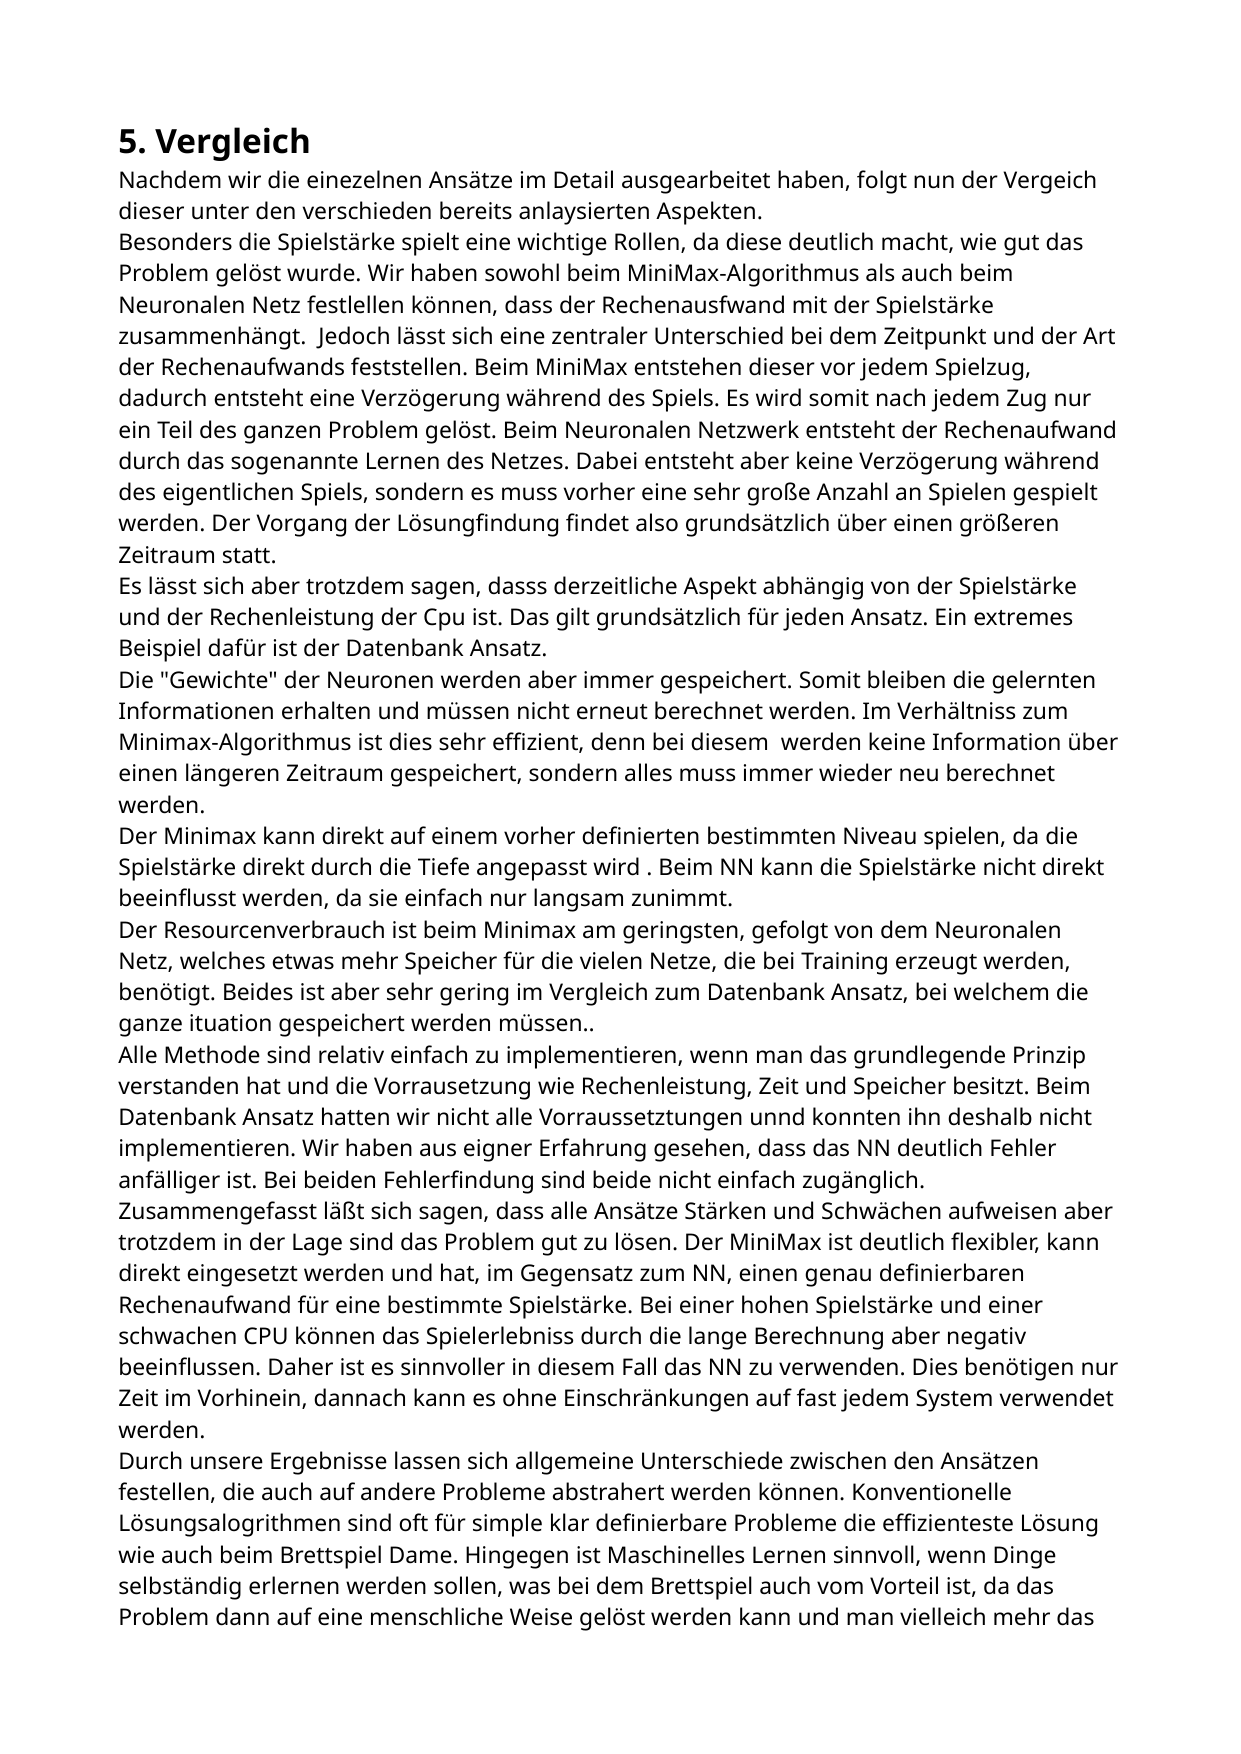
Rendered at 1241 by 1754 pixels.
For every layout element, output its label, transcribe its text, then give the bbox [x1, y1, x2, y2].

text Nachdem wir die einezelnen Ansätze im Detail ausgearbeitet haben, folgt nun der Vergeich dieser unter den verschieden bereits anlaysierten Aspekten. [118, 163, 1122, 226]
text Alle Methode sind relativ einfach zu implementieren, wenn man das grundlegende Prinzip verstanden hat und die Vorrausetzung wie Rechenleistung, Zeit und Speicher besitzt. Beim Datenbank Ansatz hatten wir nicht alle Vorraussetztungen unnd konnten ihn deshalb nicht implementieren. Wir haben aus eigner Erfahrung gesehen, dass das NN deutlich Fehler anfälliger ist. Bei beiden Fehlerfindung sind beide nicht einfach zugänglich. [118, 1038, 1122, 1195]
text Der Minimax kann direkt auf einem vorher definierten bestimmten Niveau spielen, da die Spielstärke direkt durch die Tiefe angepasst wird . Beim NN kann die Spielstärke nicht direkt beeinflusst werden, da sie einfach nur langsam zunimmt. [118, 820, 1122, 913]
text Zusammengefasst läßt sich sagen, dass alle Ansätze Stärken und Schwächen aufweisen aber trotzdem in der Lage sind das Problem gut zu lösen. Der MiniMax ist deutlich flexibler, kann direkt eingesetzt werden und hat, im Gegensatz zum NN, einen genau definierbaren Rechenaufwand für eine bestimmte Spielstärke. Bei einer hohen Spielstärke und einer schwachen CPU können das Spielerlebniss durch die lange Berechnung aber negativ beeinflussen. Daher ist es sinnvoller in diesem Fall das NN zu verwenden. Dies benötigen nur Zeit im Vorhinein, dannach kann es ohne Einschränkungen auf fast jedem System verwendet werden. [118, 1195, 1122, 1445]
text Besonders die Spielstärke spielt eine wichtige Rollen, da diese deutlich macht, wie gut das Problem gelöst wurde. Wir haben sowohl beim MiniMax-Algorithmus als auch beim Neuronalen Netz festlellen können, dass der Rechenausfwand mit der Spielstärke zusammenhängt. Jedoch lässt sich eine zentraler Unterschied bei dem Zeitpunkt und der Art der Rechenaufwands feststellen. Beim MiniMax entstehen dieser vor jedem Spielzug, dadurch entsteht eine Verzögerung während des Spiels. Es wird somit nach jedem Zug nur ein Teil des ganzen Problem gelöst. Beim Neuronalen Netzwerk entsteht der Rechenaufwand durch das sogenannte Lernen des Netzes. Dabei entsteht aber keine Verzögerung während des eigentlichen Spiels, sondern es muss vorher eine sehr große Anzahl an Spielen gespielt werden. Der Vorgang der Lösungfindung findet also grundsätzlich über einen größeren Zeitraum statt. [118, 226, 1122, 570]
text 5. Vergleich [118, 118, 1122, 163]
text Die "Gewichte" der Neuronen werden aber immer gespeichert. Somit bleiben die gelernten Informationen erhalten und müssen nicht erneut berechnet werden. Im Verhältniss zum Minimax-Algorithmus ist dies sehr effizient, denn bei diesem werden keine Information über einen längeren Zeitraum gespeichert, sondern alles muss immer wieder neu berechnet werden. [118, 663, 1122, 820]
text Durch unsere Ergebnisse lassen sich allgemeine Unterschiede zwischen den Ansätzen festellen, die auch auf andere Probleme abstrahert werden können. Konventionelle Lösungsalogrithmen sind oft für simple klar definierbare Probleme die effizienteste Lösung wie auch beim Brettspiel Dame. Hingegen ist Maschinelles Lernen sinnvoll, wenn Dinge selbständig erlernen werden sollen, was bei dem Brettspiel auch vom Vorteil ist, da das Problem dann auf eine menschliche Weise gelöst werden kann und man vielleich mehr das [118, 1445, 1122, 1632]
text Der Resourcenverbrauch ist beim Minimax am geringsten, gefolgt von dem Neuronalen Netz, welches etwas mehr Speicher für die vielen Netze, die bei Training erzeugt werden, benötigt. Beides ist aber sehr gering im Vergleich zum Datenbank Ansatz, bei welchem die ganze ituation gespeichert werden müssen.. [118, 913, 1122, 1038]
text Es lässt sich aber trotzdem sagen, dasss derzeitliche Aspekt abhängig von der Spielstärke und der Rechenleistung der Cpu ist. Das gilt grundsätzlich für jeden Ansatz. Ein extremes Beispiel dafür ist der Datenbank Ansatz. [118, 570, 1122, 663]
